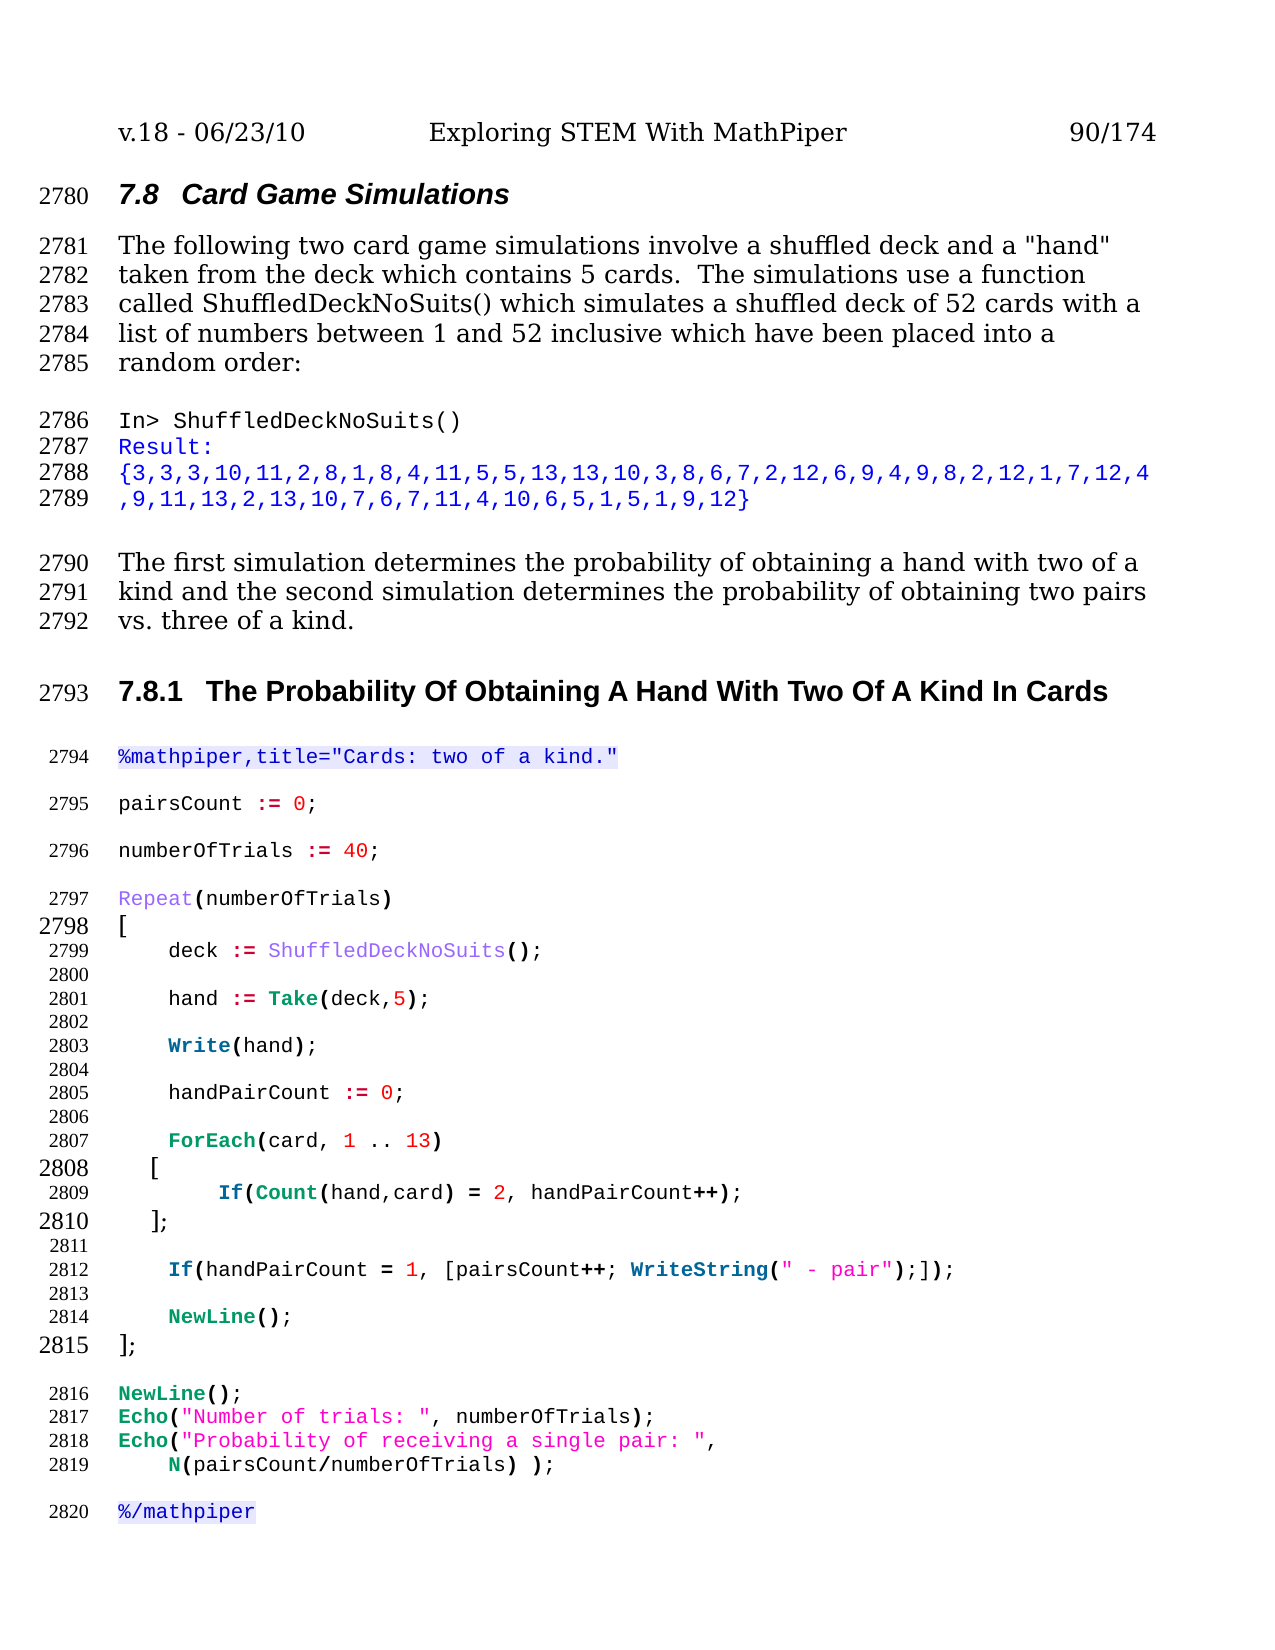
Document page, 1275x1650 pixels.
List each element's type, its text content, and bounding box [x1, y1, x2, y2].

text numberOfTrials := 40; [118, 840, 1157, 864]
text hand := Take(deck,5); [118, 988, 1157, 1011]
text ]; [118, 1330, 1157, 1359]
text If(Count(hand,card) = 2, handPairCount++); [118, 1182, 1157, 1206]
text If(handPairCount = 1, [pairsCount++; WriteString(" - pair");]); [118, 1259, 1157, 1282]
text Echo("Number of trials: ", numberOfTrials); [118, 1406, 1157, 1430]
text Result: {3,3,3,10,11,2,8,1,8,4,11,5,5,13,13,10,3,8,6,7,2,12,6,9,4,9,8,2,12,1,7,12,4,9,11,13,2,13,10,7,6,7,11,4,10,6,5,1,5,1,9,12} [118, 435, 1157, 513]
text pairsCount := 0; [118, 793, 1157, 817]
text [ [118, 1153, 1157, 1182]
text ForEach(card, 1 .. 13) [118, 1129, 1157, 1153]
text The following two card game simulations involve a shuffled deck and a "hand" taken from the deck which contains 5 cards. The simulations use a function called ShuffledDeckNoSuits() which simulates a shuffled deck of 52 cards with a list of numbers between 1 and 52 inclusive which have been placed into a random order: [118, 231, 1157, 377]
text %/mathpiper [118, 1501, 1157, 1524]
text [ [118, 911, 1157, 940]
text Echo("Probability of receiving a single pair: ", [118, 1430, 1157, 1453]
subtitle Card Game Simulations [118, 177, 1157, 210]
text NewLine(); [118, 1383, 1157, 1406]
text NewLine(); [118, 1306, 1157, 1330]
text N(pairsCount/numberOfTrials) ); [118, 1453, 1157, 1477]
text ]; [118, 1206, 1157, 1235]
text deck := ShuffledDeckNoSuits(); [118, 940, 1157, 964]
text Write(hand); [118, 1035, 1157, 1059]
subtitle The Probability Of Obtaining A Hand With Two Of A Kind In Cards [118, 674, 1157, 708]
text %mathpiper,title="Cards: two of a kind." [118, 746, 1157, 769]
text Repeat(numberOfTrials) [118, 888, 1157, 911]
text In> ShuffledDeckNoSuits() [118, 409, 1157, 435]
text handPairCount := 0; [118, 1082, 1157, 1106]
text The first simulation determines the probability of obtaining a hand with two of a kind and the second simulation determines the probability of obtaining two pairs vs. three of a kind. [118, 548, 1157, 635]
